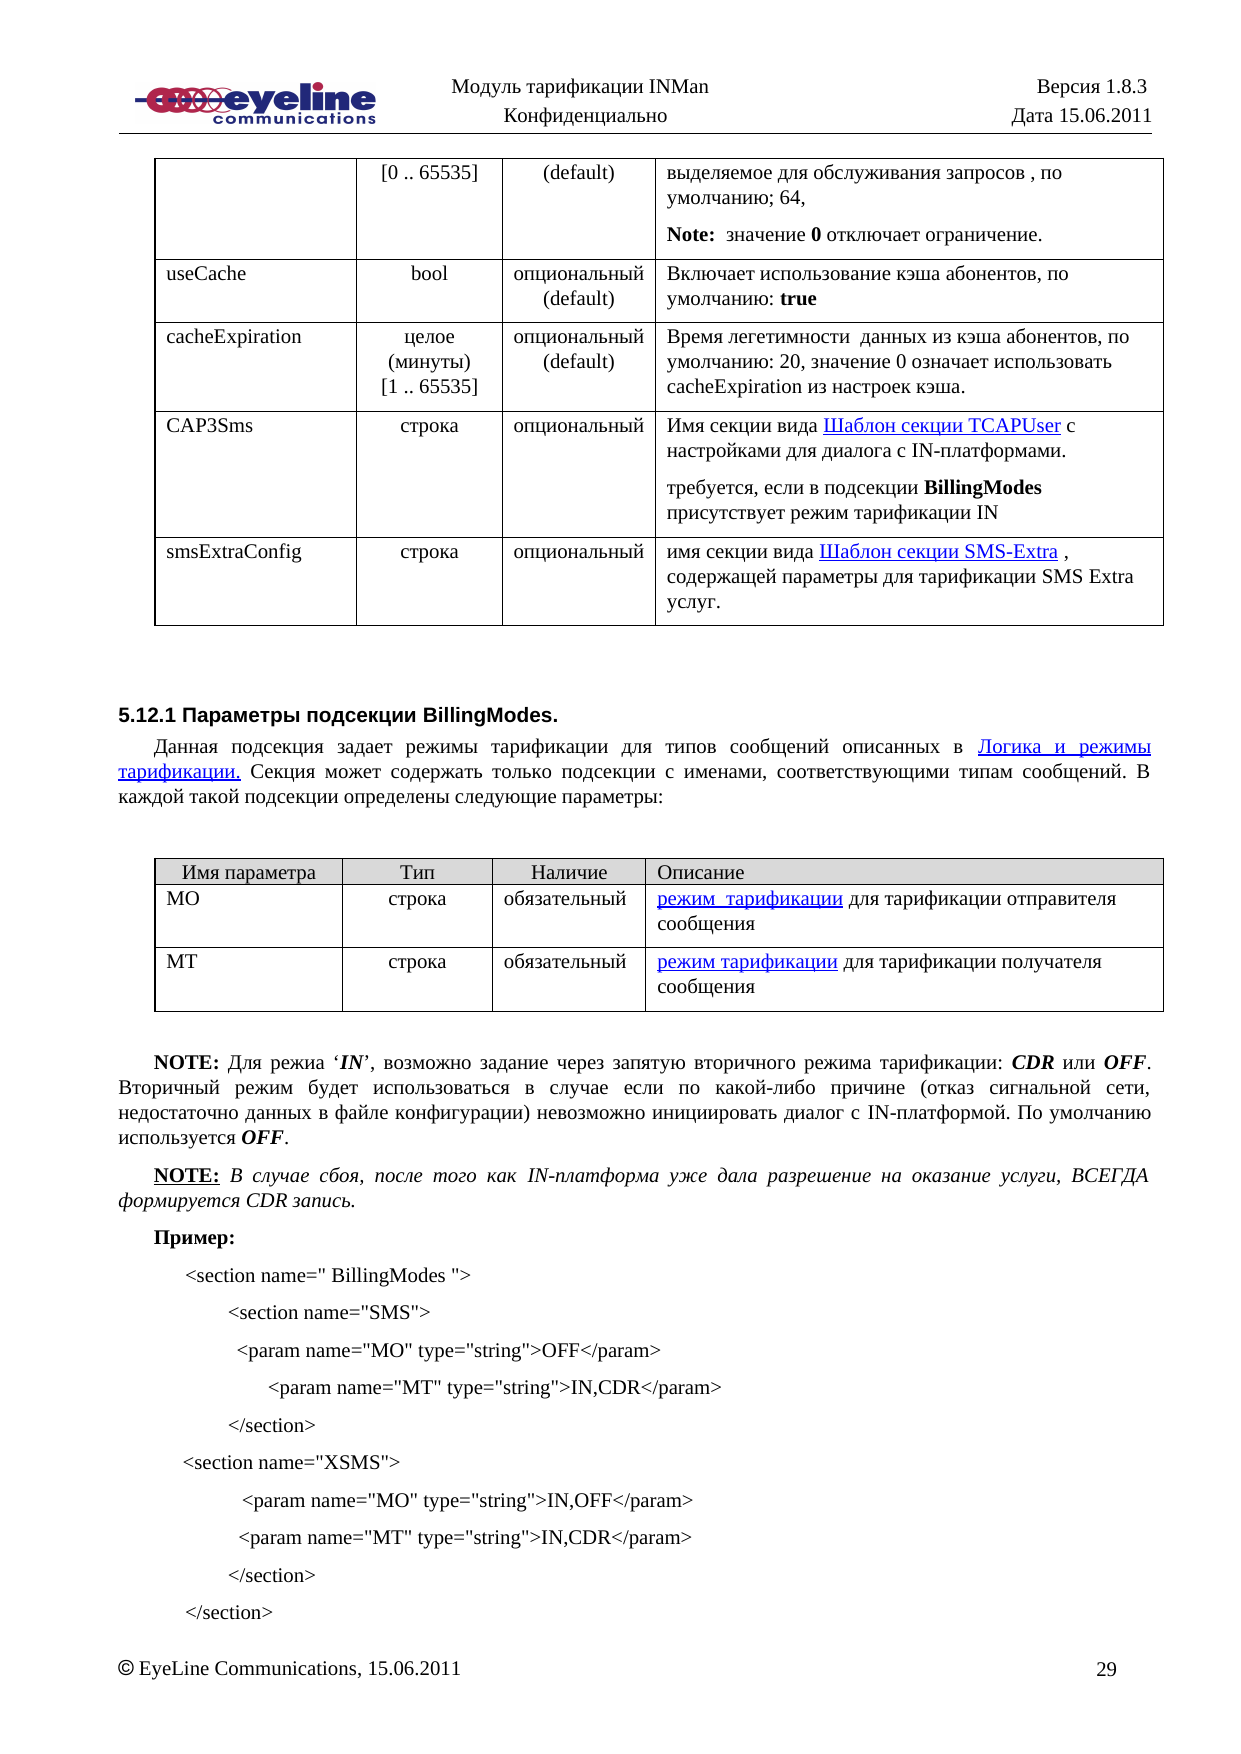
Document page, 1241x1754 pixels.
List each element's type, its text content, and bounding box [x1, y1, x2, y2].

text Данная подсекция задает режимы тарификации для типов сообщений описанных в Логика и режимы тарификации. Секция может содержать только подсекции с именами, соответствующими типам сообщений. В каждой такой подсекции определены следующие параметры: [118, 733, 1151, 808]
table_cell Включает использование кэша абонентов, по умолчанию: true [656, 260, 1163, 322]
table_cell (default) [503, 159, 655, 259]
subtitle Параметры подсекции BillingModes. [118, 701, 1151, 726]
table_header Наличие [493, 859, 645, 884]
text <section name="XSMS"> [118, 1449, 1151, 1474]
table_cell МТ [156, 948, 342, 1011]
table_header Описание [646, 859, 1163, 884]
table_cell опциональный [503, 538, 655, 625]
table_cell Имя секции вида Шаблон секции TCAPUser с настройками для диалога с IN-платформами. требуется, если в подсекции BillingModes присутствует режим тарификации IN [656, 412, 1163, 537]
text </section> [207, 1562, 1151, 1587]
text Пример: [118, 1224, 1151, 1249]
table_cell имя секции вида Шаблон секции SMS-Extra , содержащей параметры для тарификации SMS Extra услуг. [656, 538, 1163, 625]
table_cell выделяемое для обслуживания запросов , по умолчанию; 64, Note: значение 0 отключает ограничение. [656, 159, 1163, 259]
table_cell CAP3Sms [156, 412, 356, 537]
text <param name="MO" type="string">IN,OFF</param> [118, 1487, 1151, 1512]
text <param name="MO" type="string">OFF</param> [118, 1337, 1151, 1362]
table_cell [0 .. 65535] [357, 159, 502, 259]
table_cell МО [156, 885, 342, 947]
text <param name="MT" type="string">IN,CDR</param> [207, 1524, 1151, 1549]
text NOTE: Для режиа ‘IN’, возможно задание через запятую вторичного режима тарификации: CDR или OFF. Вторичный режим будет использоваться в случае если по какой-либо причине (отказ сигнальной сети, недостаточно данных в файле конфигурации) невозможно инициировать диалог с IN-платформой. По умолчанию используется OFF. [118, 1049, 1151, 1149]
table_cell опциональный (default) [503, 260, 655, 322]
table_cell строка [343, 885, 492, 947]
text <section name=" BillingModes "> [118, 1262, 1151, 1287]
text NOTE: В случае сбоя, после того как IN-платформа уже дала разрешение на оказание услуги, ВСЕГДА формируется CDR запись. [118, 1162, 1151, 1212]
text </section> [118, 1599, 1151, 1624]
table_cell обязательный [493, 885, 645, 947]
table_cell строка [357, 412, 502, 537]
table_cell строка [357, 538, 502, 625]
table_cell [156, 159, 356, 259]
text <section name="SMS"> [207, 1299, 1151, 1324]
table_cell опциональный [503, 412, 655, 537]
picture [135, 82, 376, 124]
table_cell Время легетимности данных из кэша абонентов, по умолчанию: 20, значение 0 означает использовать cacheExpiration из настроек кэша. [656, 323, 1163, 411]
table_header Тип [343, 859, 492, 884]
table_cell cacheExpiration [156, 323, 356, 411]
table_cell режим тарификации для тарификации получателя сообщения [646, 948, 1163, 1011]
table_cell режим тарификации для тарификации отправителя сообщения [646, 885, 1163, 947]
text <param name="MT" type="string">IN,CDR</param> [236, 1374, 1151, 1399]
table_header Имя параметра [156, 859, 342, 884]
table_cell опциональный (default) [503, 323, 655, 411]
table_cell строка [343, 948, 492, 1011]
table_cell bool [357, 260, 502, 322]
table_cell обязательный [493, 948, 645, 1011]
table_cell useCache [156, 260, 356, 322]
table_cell smsExtraConfig [156, 538, 356, 625]
text </section> [207, 1412, 1151, 1437]
table_cell целое (минуты) [1 .. 65535] [357, 323, 502, 411]
